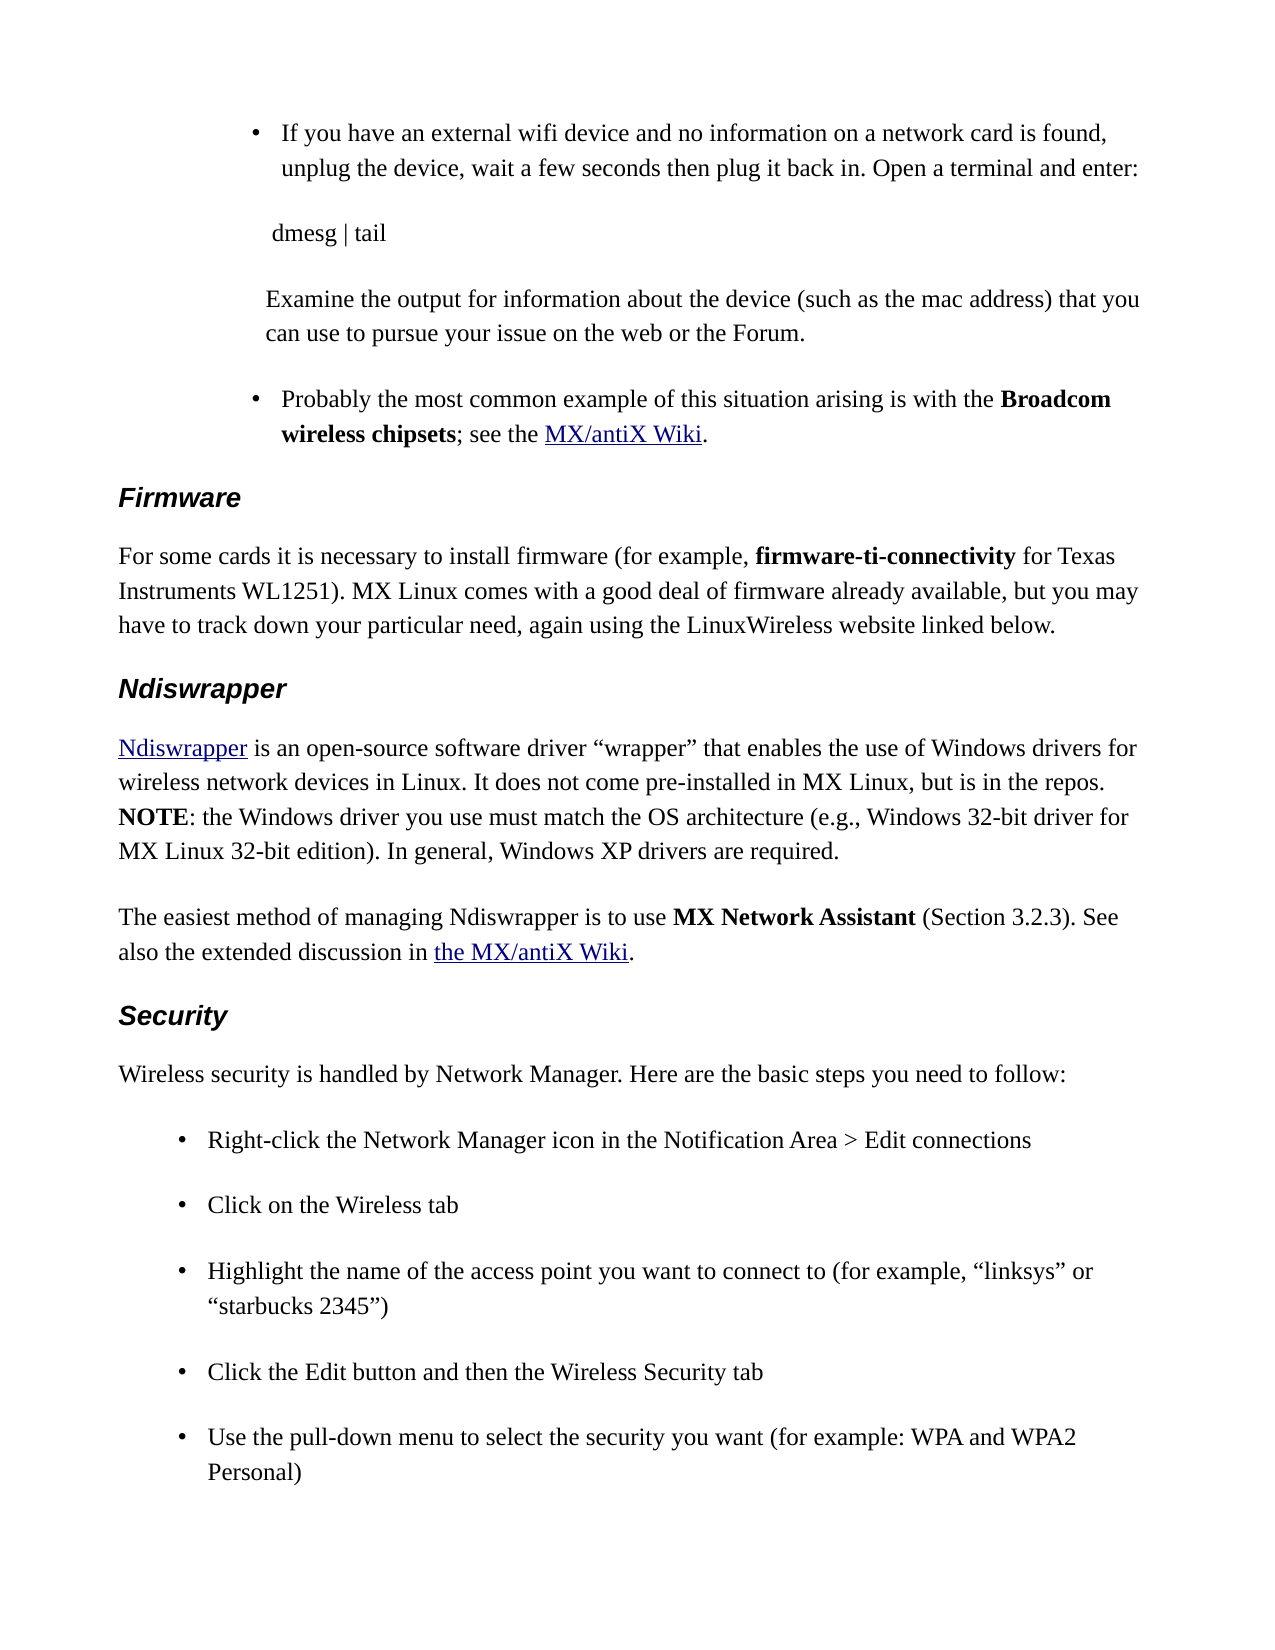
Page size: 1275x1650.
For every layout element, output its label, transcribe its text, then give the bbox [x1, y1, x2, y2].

list Examine the output for information about the device (such as the mac address) that you can use to pursue your issue on the web or the Forum. [236, 284, 1157, 347]
list Use the pull-down menu to select the security you want (for example: WPA and WPA2 Personal) [178, 1422, 1141, 1486]
list Probably the most common example of this situation arising is with the Broadcom wireless chipsets; see the MX/antiX Wiki. [252, 384, 1141, 447]
text The easiest method of managing Ndiswrapper is to use MX Network Assistant (Section 3.2.3). See also the extended discussion in the MX/antiX Wiki. [118, 902, 1157, 965]
list Click the Edit button and then the Wireless Security tab [178, 1357, 1141, 1385]
subtitle Ndiswrapper [118, 673, 1157, 705]
list Right-click the Network Manager icon in the Notification Area > Edit connections [178, 1125, 1141, 1154]
list dmesg | tail [236, 218, 1157, 247]
subtitle Firmware [118, 481, 1157, 513]
text For some cards it is necessary to install firmware (for example, firmware-ti-connectivity for Texas Instruments WL1251). MX Linux comes with a good deal of firmware already available, but you may have to track down your particular need, again using the LinuxWireless website linked below. [118, 541, 1157, 639]
text Wireless security is handled by Network Manager. Here are the basic steps you need to follow: [118, 1059, 1157, 1088]
subtitle Security [118, 999, 1157, 1031]
list Highlight the name of the access point you want to connect to (for example, “linksys” or “starbucks 2345”) [178, 1256, 1141, 1319]
list If you have an external wifi device and no information on a network card is found, unplug the device, wait a few seconds then plug it back in. Open a terminal and enter: [252, 118, 1141, 181]
list Click on the Wireless tab [178, 1191, 1141, 1219]
text Ndiswrapper is an open-source software driver “wrapper” that enables the use of Windows drivers for wireless network devices in Linux. It does not come pre-installed in MX Linux, but is in the repos. NOTE: the Windows driver you use must match the OS architecture (e.g., Windows 32-bit driver for MX Linux 32-bit edition). In general, Windows XP drivers are required. [118, 733, 1157, 865]
